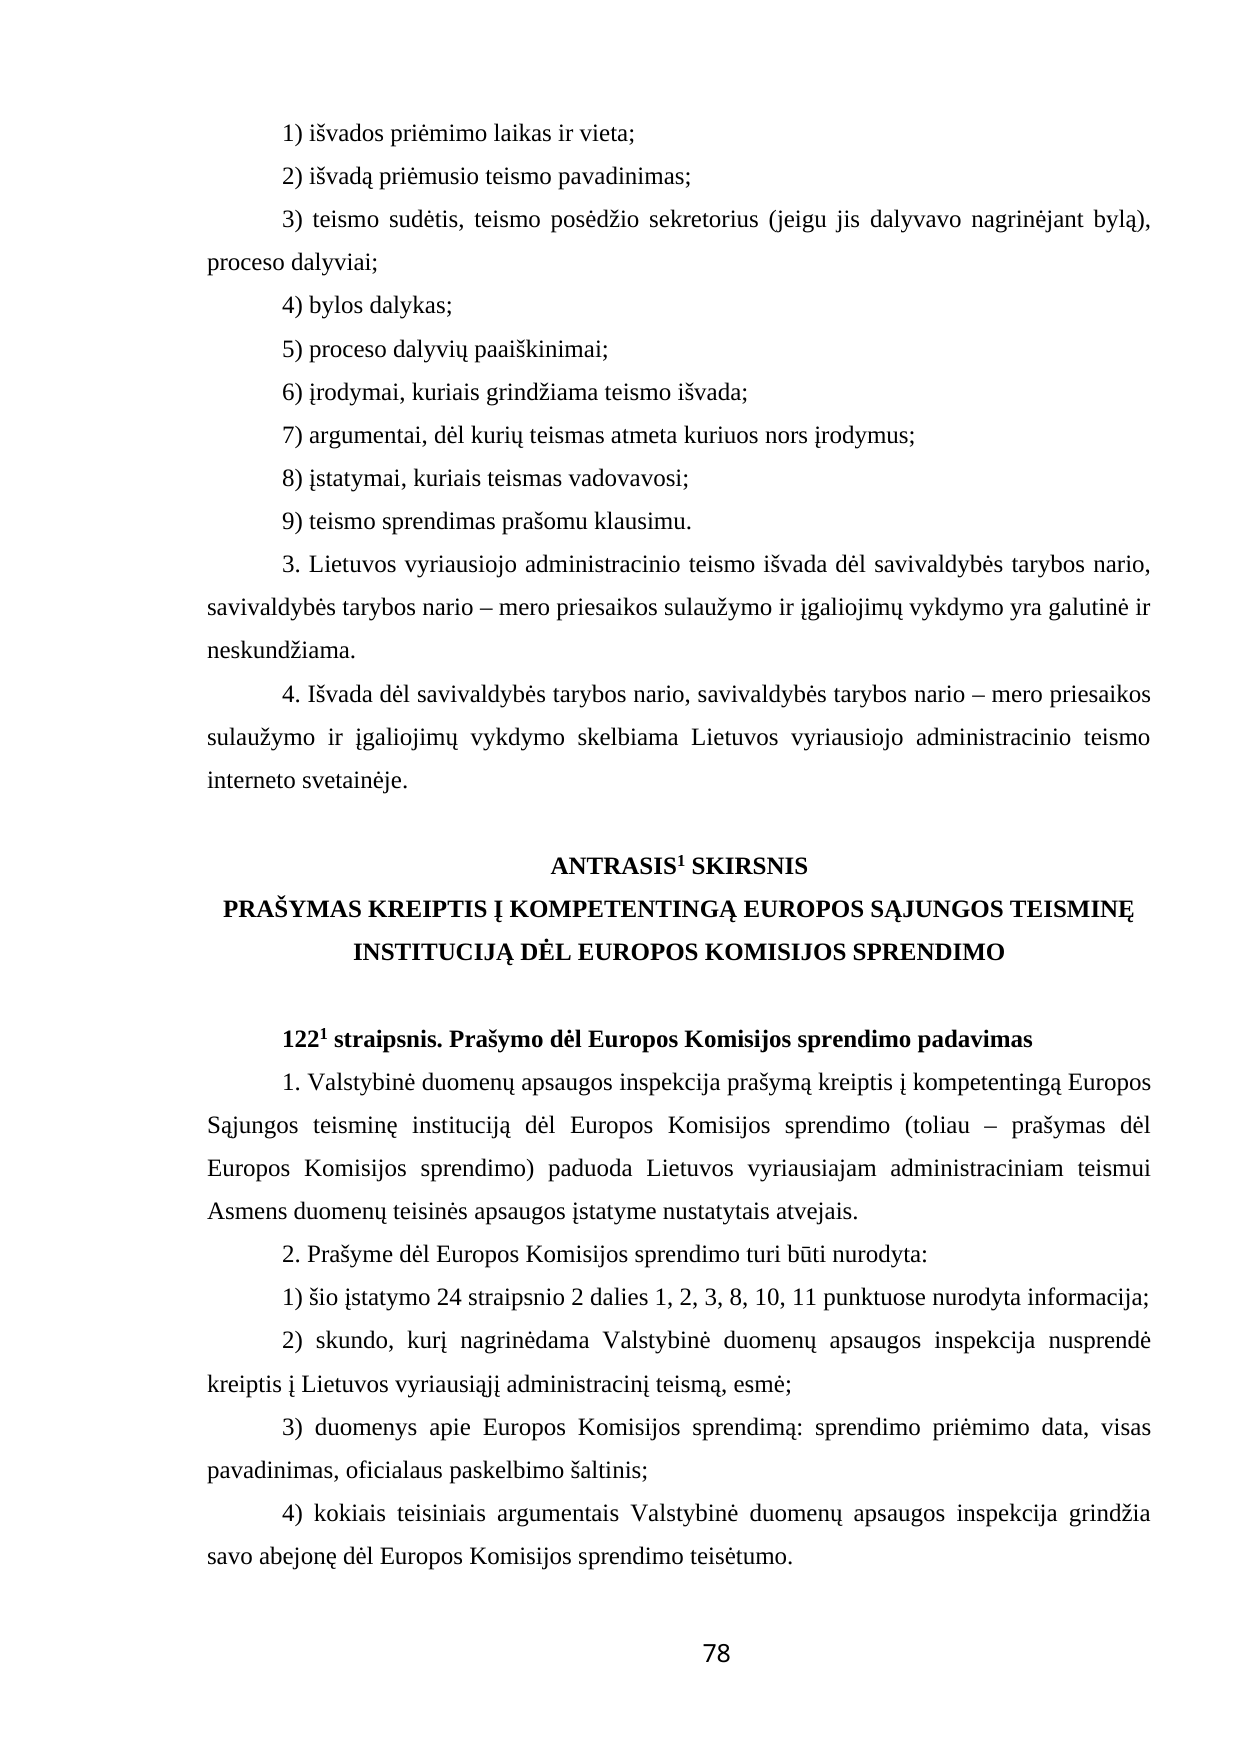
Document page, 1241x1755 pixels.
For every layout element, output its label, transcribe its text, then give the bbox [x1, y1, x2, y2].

text 3) teismo sudėtis, teismo posėdžio sekretorius (jeigu jis dalyvavo nagrinėjant bylą), proceso dalyviai; [207, 204, 1152, 276]
text 4. Išvada dėl savivaldybės tarybos nario, savivaldybės tarybos nario – mero priesaikos sulaužymo ir įgaliojimų vykdymo skelbiama Lietuvos vyriausiojo administracinio teismo interneto svetainėje. [207, 679, 1152, 794]
text 9) teismo sprendimas prašomu klausimu. [207, 506, 1152, 535]
text 1221 straipsnis. Prašymo dėl Europos Komisijos sprendimo padavimas [207, 1024, 1152, 1052]
text 6) įrodymai, kuriais grindžiama teismo išvada; [207, 377, 1152, 406]
text PRAŠYMAS KREIPTIS Į KOMPETENTINGĄ EUROPOS SĄJUNGOS TEISMINĘ INSTITUCIJĄ DĖL EUROPOS KOMISIJOS SPRENDIMO [207, 894, 1152, 966]
text 3. Lietuvos vyriausiojo administracinio teismo išvada dėl savivaldybės tarybos nario, savivaldybės tarybos nario – mero priesaikos sulaužymo ir įgaliojimų vykdymo yra galutinė ir neskundžiama. [207, 549, 1152, 664]
text 2. Prašyme dėl Europos Komisijos sprendimo turi būti nurodyta: [207, 1239, 1152, 1268]
text ANTRASIS1 SKIRSNIS [207, 851, 1152, 880]
text 4) kokiais teisiniais argumentais Valstybinė duomenų apsaugos inspekcija grindžia savo abejonę dėl Europos Komisijos sprendimo teisėtumo. [207, 1498, 1152, 1570]
text 8) įstatymai, kuriais teismas vadovavosi; [207, 463, 1152, 492]
text 1) šio įstatymo 24 straipsnio 2 dalies 1, 2, 3, 8, 10, 11 punktuose nurodyta informacija; [207, 1282, 1152, 1311]
text 2) skundo, kurį nagrinėdama Valstybinė duomenų apsaugos inspekcija nusprendė kreiptis į Lietuvos vyriausiąjį administracinį teismą, esmė; [207, 1326, 1152, 1397]
text 1) išvados priėmimo laikas ir vieta; [207, 118, 1152, 147]
text 7) argumentai, dėl kurių teismas atmeta kuriuos nors įrodymus; [207, 420, 1152, 449]
text 2) išvadą priėmusio teismo pavadinimas; [207, 161, 1152, 190]
text 1. Valstybinė duomenų apsaugos inspekcija prašymą kreiptis į kompetentingą Europos Sąjungos teisminę instituciją dėl Europos Komisijos sprendimo (toliau – prašymas dėl Europos Komisijos sprendimo) paduoda Lietuvos vyriausiajam administraciniam teismui Asmens duomenų teisinės apsaugos įstatyme nustatytais atvejais. [207, 1067, 1152, 1225]
text 5) proceso dalyvių paaiškinimai; [207, 334, 1152, 362]
text 4) bylos dalykas; [207, 291, 1152, 319]
text 3) duomenys apie Europos Komisijos sprendimą: sprendimo priėmimo data, visas pavadinimas, oficialaus paskelbimo šaltinis; [207, 1412, 1152, 1484]
